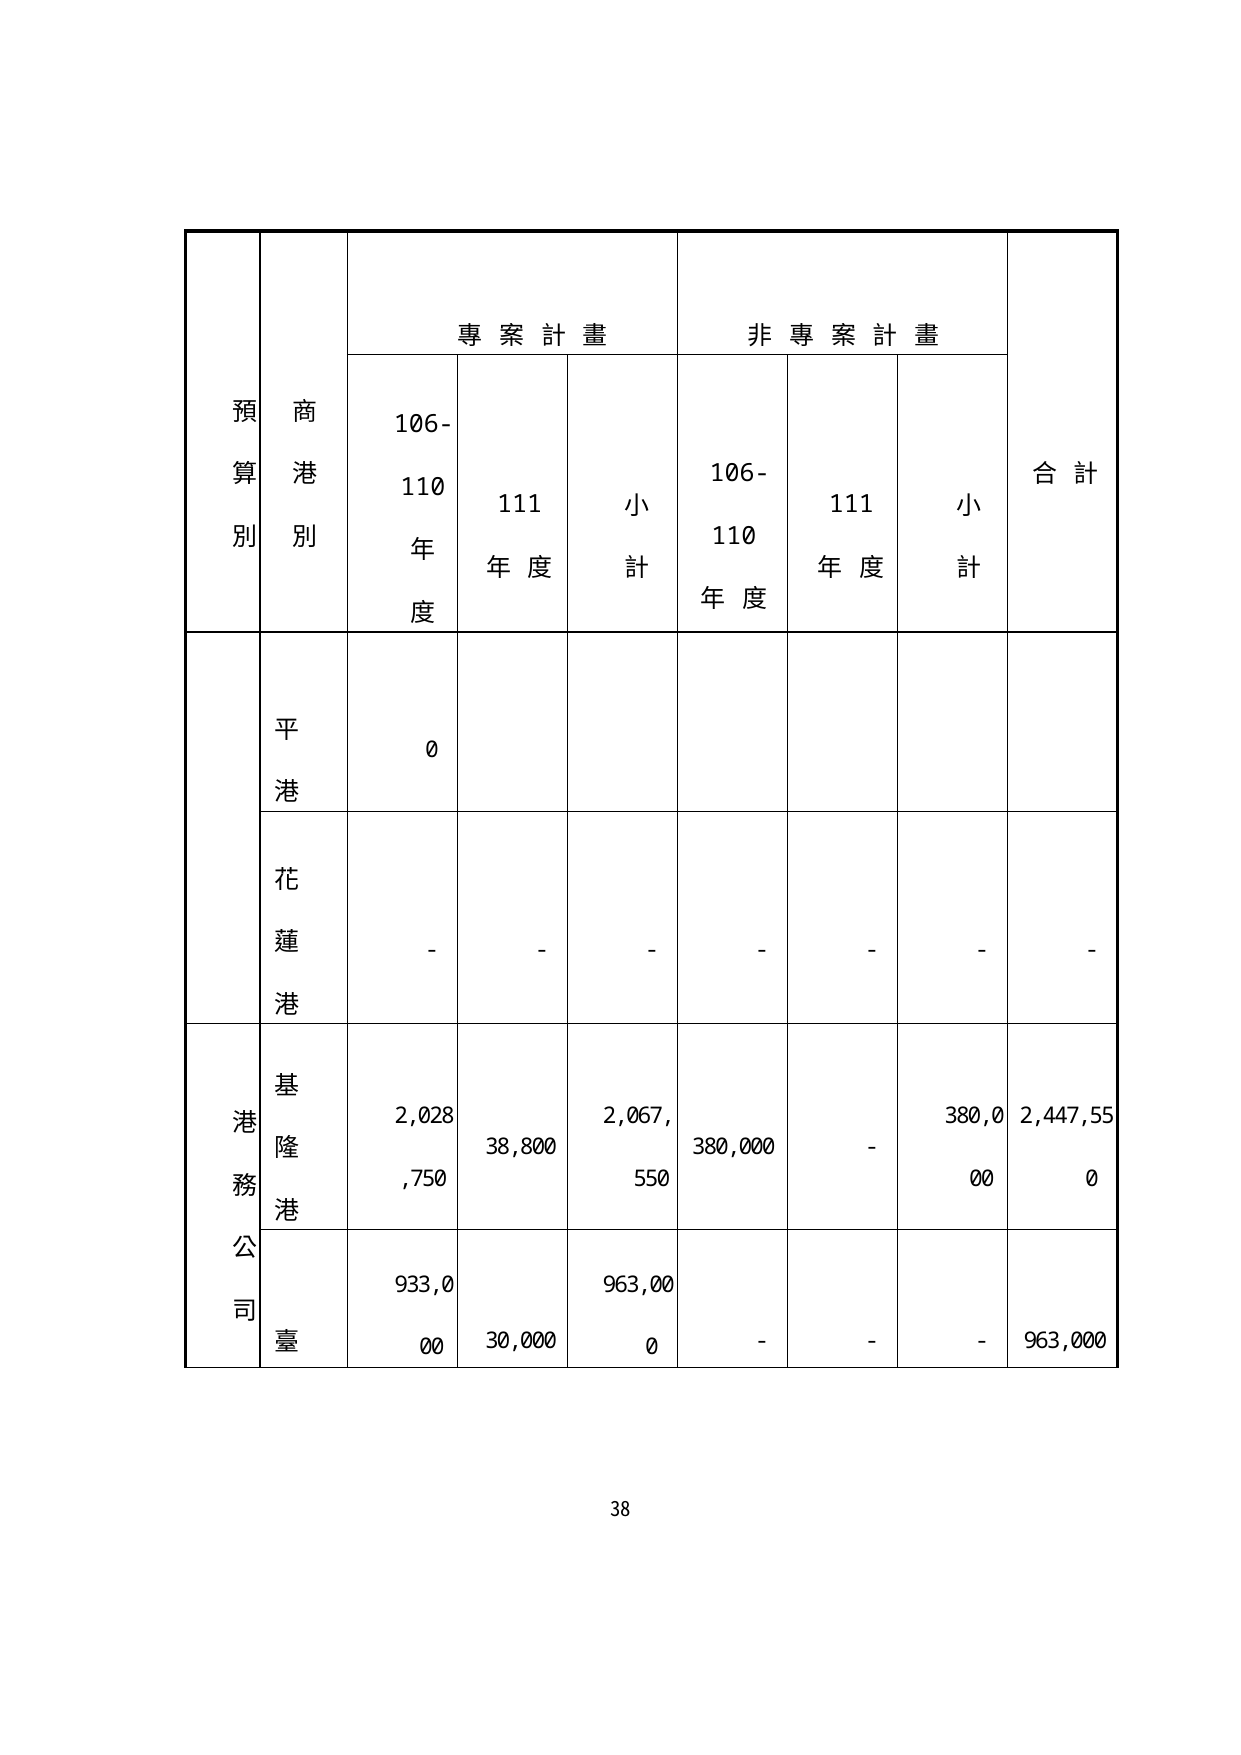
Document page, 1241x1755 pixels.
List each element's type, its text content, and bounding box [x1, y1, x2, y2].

table_cell - [678, 812, 787, 1023]
table_cell 38,800 [458, 1024, 567, 1229]
table_cell - [788, 1024, 897, 1229]
table_cell 111年度 [458, 355, 567, 631]
table_cell - [788, 1230, 897, 1367]
table_cell - [898, 1230, 1007, 1367]
table_cell - [788, 633, 897, 811]
table_cell 2,447,550 [1008, 1024, 1116, 1229]
table_header 非專案計畫 [678, 233, 1007, 354]
table_header 商港別 [261, 233, 347, 631]
table_cell - [678, 633, 787, 811]
table_cell 963,000 [568, 1230, 677, 1367]
table_cell 小計 [568, 355, 677, 631]
table_cell 基隆港 [261, 1024, 347, 1229]
table_cell 花蓮港 [261, 812, 347, 1023]
table_cell 111年度 [788, 355, 897, 631]
table_cell - [348, 812, 457, 1023]
table_cell - [678, 1230, 787, 1367]
table_cell - [458, 812, 567, 1023]
table_cell 963,000 [1008, 1230, 1116, 1367]
table_cell 380,000 [678, 1024, 787, 1229]
table_cell - [1008, 812, 1116, 1023]
table_cell [187, 633, 259, 1023]
table_cell [1008, 633, 1116, 811]
table_cell 0 [348, 633, 457, 811]
table_cell - [898, 812, 1007, 1023]
table_cell 106-110年度 [678, 355, 787, 631]
table_cell 臺 [261, 1230, 347, 1367]
table_cell - [898, 633, 1007, 811]
table_cell 933,000 [348, 1230, 457, 1367]
table_cell - [568, 812, 677, 1023]
table_header 專案計畫 [348, 233, 677, 354]
table_cell 2,067,550 [568, 1024, 677, 1229]
table_cell 106-110年度 [348, 355, 457, 631]
table_cell [568, 633, 677, 811]
table_cell [458, 633, 567, 811]
table_cell - [788, 812, 897, 1023]
table_cell 平港 [261, 633, 347, 811]
table_cell 2,028,750 [348, 1024, 457, 1229]
table_header 預算別 [187, 233, 259, 631]
table_header 合計 [1008, 233, 1116, 631]
table_cell 小計 [898, 355, 1007, 631]
table_cell 30,000 [458, 1230, 567, 1367]
table_cell 港務公司 [187, 1024, 259, 1367]
table_cell 380,000 [898, 1024, 1007, 1229]
